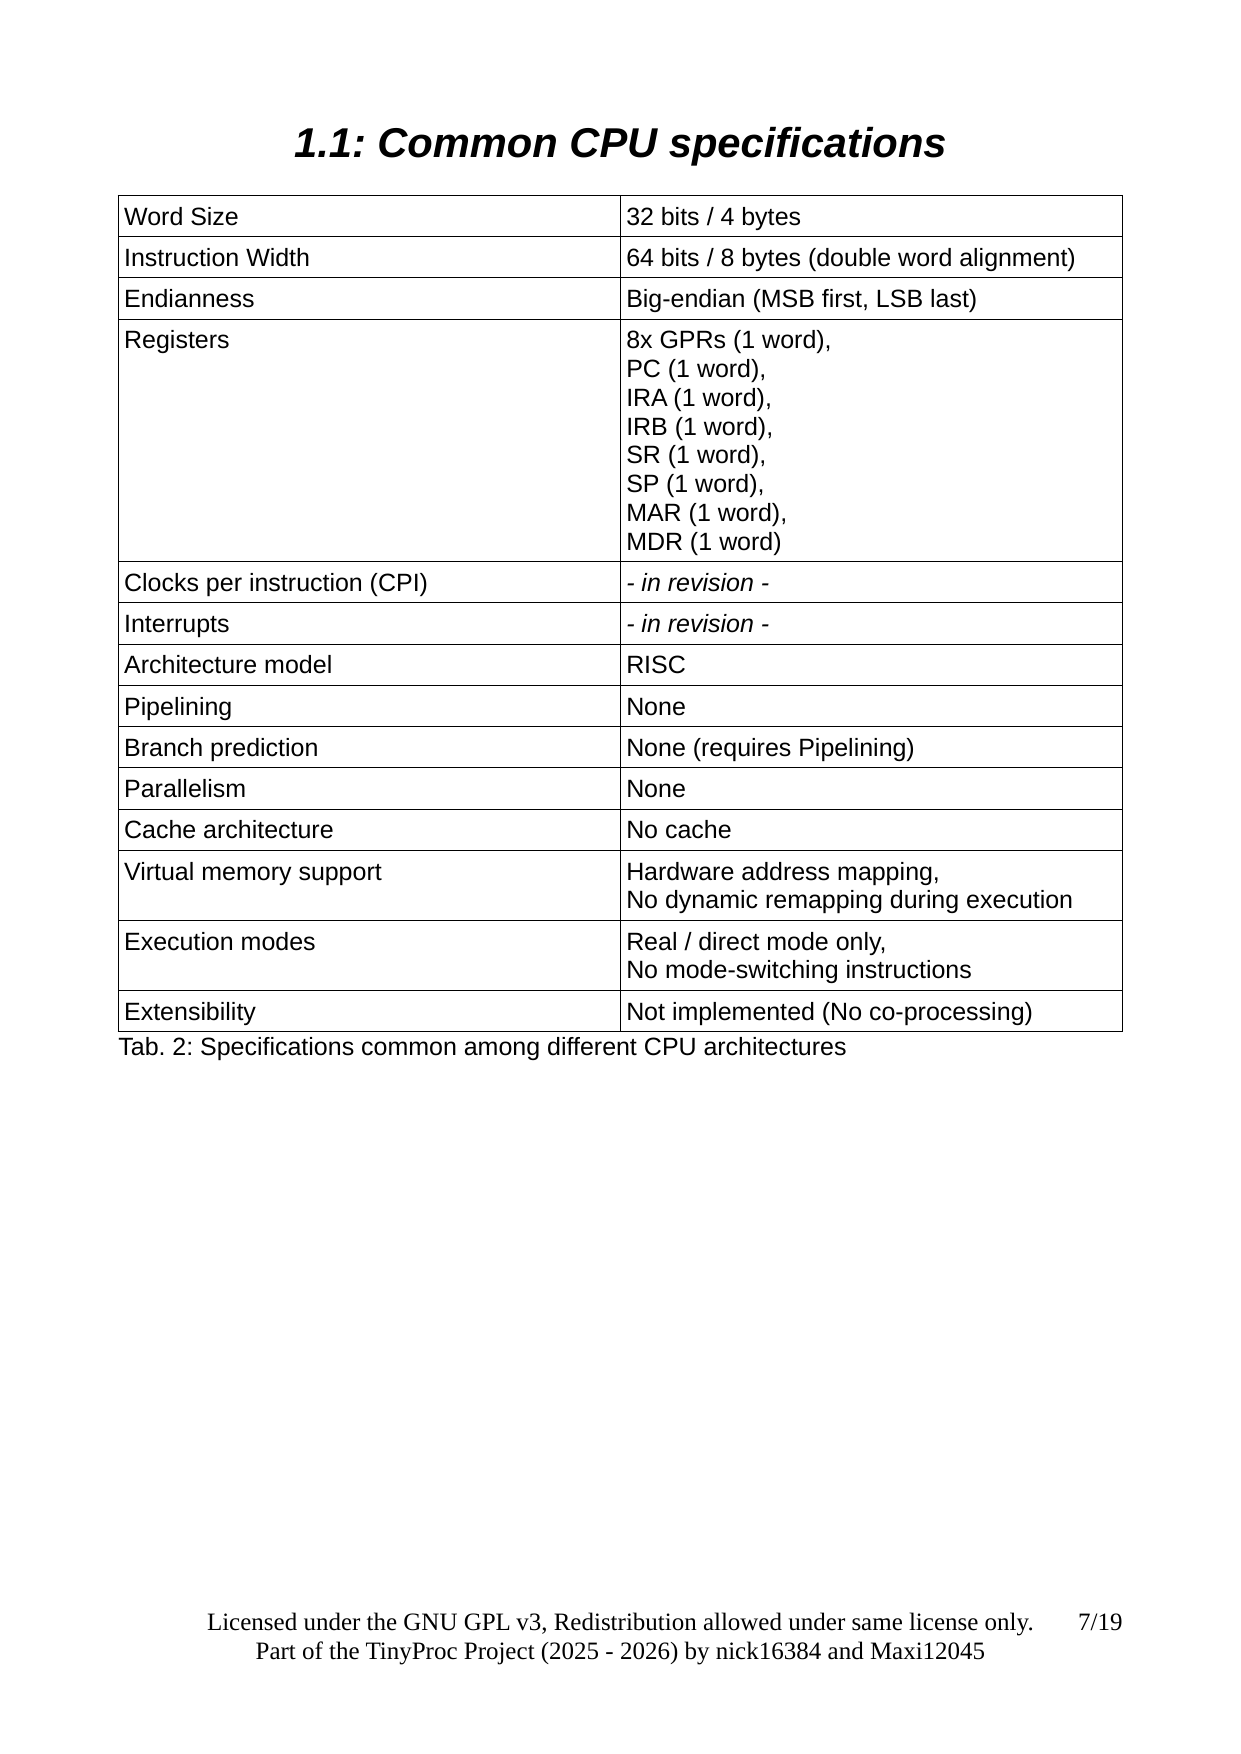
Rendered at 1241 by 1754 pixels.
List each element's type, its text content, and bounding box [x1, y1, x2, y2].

table_cell Parallelism [119, 768, 620, 808]
table_cell Big-endian (MSB first, LSB last) [621, 278, 1122, 318]
table_header 32 bits / 4 bytes [621, 196, 1122, 236]
table_cell Not implemented (No co-processing) [621, 991, 1122, 1031]
table_cell Endianness [119, 278, 620, 318]
table_cell Execution modes [119, 921, 620, 990]
table_cell Clocks per instruction (CPI) [119, 562, 620, 602]
table_cell Architecture model [119, 645, 620, 685]
table_cell Real / direct mode only, No mode-switching instructions [621, 921, 1122, 990]
table_cell Interrupts [119, 603, 620, 643]
table_cell Hardware address mapping, No dynamic remapping during execution [621, 851, 1122, 920]
table_cell Instruction Width [119, 237, 620, 277]
table_cell - in revision - [621, 603, 1122, 643]
table_cell Virtual memory support [119, 851, 620, 920]
table_header Word Size [119, 196, 620, 236]
table_cell None [621, 768, 1122, 808]
table_cell Cache architecture [119, 810, 620, 850]
text 1.1: Common CPU specifications [118, 118, 1122, 166]
table_cell Extensibility [119, 991, 620, 1031]
table_cell 64 bits / 8 bytes (double word alignment) [621, 237, 1122, 277]
table_cell No cache [621, 810, 1122, 850]
table_cell Pipelining [119, 686, 620, 726]
table_cell None [621, 686, 1122, 726]
table_cell None (requires Pipelining) [621, 727, 1122, 767]
table_cell - in revision - [621, 562, 1122, 602]
table_cell Branch prediction [119, 727, 620, 767]
table_cell RISC [621, 645, 1122, 685]
table_cell 8x GPRs (1 word), PC (1 word), IRA (1 word), IRB (1 word), SR (1 word), SP (1 word), MAR (1 word), MDR (1 word) [621, 320, 1122, 561]
text Tab. 2: Specifications common among different CPU architectures [118, 1032, 1122, 1061]
table_cell Registers [119, 320, 620, 561]
